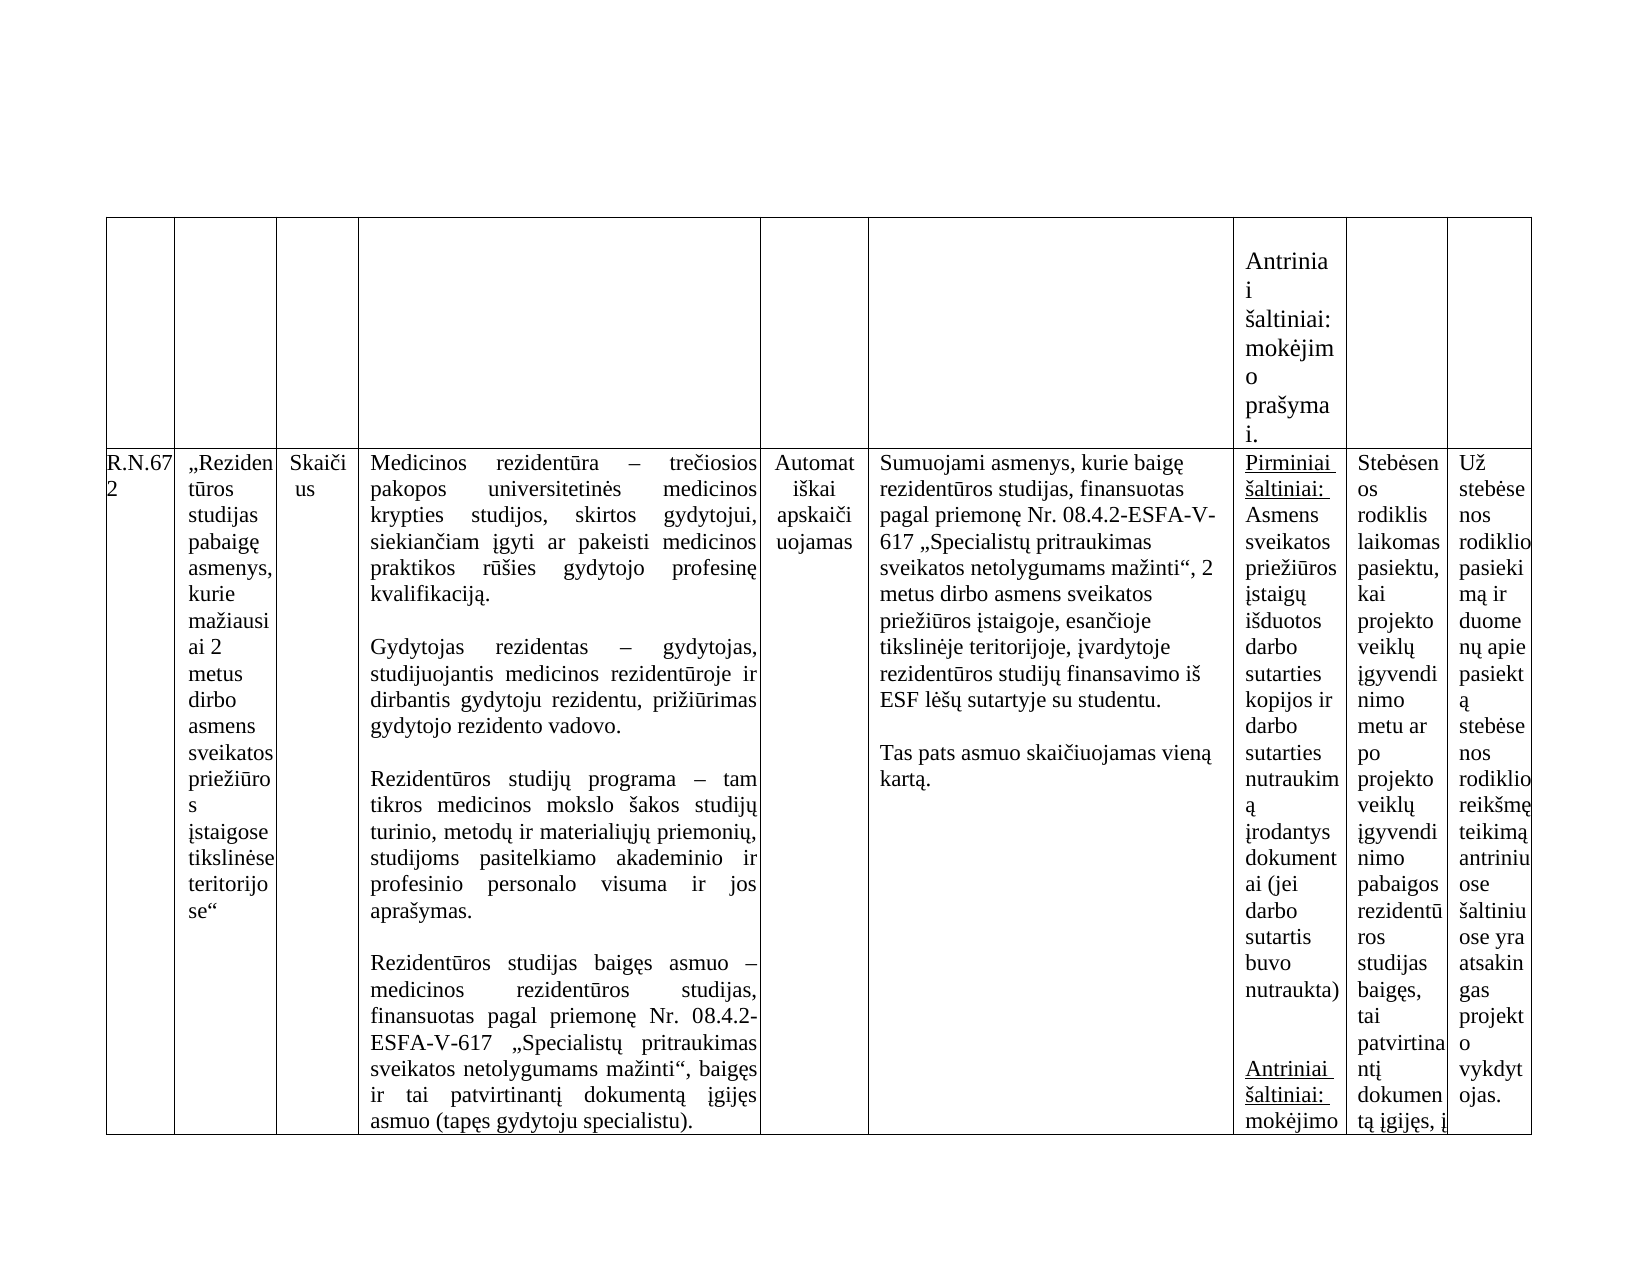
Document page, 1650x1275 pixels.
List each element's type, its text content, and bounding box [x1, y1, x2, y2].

table_cell Automatiškai apskaičiuojamas [761, 449, 868, 1134]
table_cell [175, 218, 276, 448]
table_cell R.N.672 [107, 449, 174, 1134]
table_cell Skaičius [277, 449, 358, 1134]
table_cell [869, 218, 1233, 448]
table_cell [761, 218, 868, 448]
table_cell Medicinos rezidentūra – trečiosios pakopos universitetinės medicinos krypties studijos, skirtos gydytojui, siekiančiam įgyti ar pakeisti medicinos praktikos rūšies gydytojo profesinę kvalifikaciją. Gydytojas rezidentas – gydytojas, studijuojantis medicinos rezidentūroje ir dirbantis gydytoju rezidentu, prižiūrimas gydytojo rezidento vadovo. Rezidentūros studijų programa – tam tikros medicinos mokslo šakos studijų turinio, metodų ir materialiųjų priemonių, studijoms pasitelkiamo akademinio ir profesinio personalo visuma ir jos aprašymas. Rezidentūros studijas baigęs asmuo – medicinos rezidentūros studijas, finansuotas pagal priemonę Nr. 08.4.2-ESFA-V-617 „Specialistų pritraukimas sveikatos netolygumams mažinti“, baigęs ir tai patvirtinantį dokumentą įgijęs asmuo (tapęs gydytoju specialistu). [359, 449, 760, 1134]
table_cell [277, 218, 358, 448]
table_cell [107, 218, 174, 448]
table_cell [1347, 218, 1447, 448]
table_cell [1448, 218, 1531, 448]
table_cell Pirminiai šaltiniai: Asmens sveikatos priežiūros įstaigų išduotos darbo sutarties kopijos ir darbo sutarties nutraukimą įrodantys dokumentai (jei darbo sutartis buvo nutraukta) Antriniai šaltiniai: mokėjimo [1234, 449, 1346, 1134]
table_cell „Rezidentūros studijas pabaigę asmenys, kurie mažiausiai 2 metus dirbo asmens sveikatos priežiūros įstaigose tikslinėse teritorijose“ [175, 449, 276, 1134]
table_cell Antriniai šaltiniai: mokėjimo prašymai. [1234, 218, 1346, 448]
table_cell Stebėsenos rodiklis laikomas pasiektu, kai projekto veiklų įgyvendinimo metu ar po projekto veiklų įgyvendinimo pabaigos rezidentūros studijas baigęs, tai patvirtinantį dokumentą įgijęs, į [1347, 449, 1447, 1134]
table_cell Sumuojami asmenys, kurie baigę rezidentūros studijas, finansuotas pagal priemonę Nr. 08.4.2-ESFA-V-617 „Specialistų pritraukimas sveikatos netolygumams mažinti“, 2 metus dirbo asmens sveikatos priežiūros įstaigoje, esančioje tikslinėje teritorijoje, įvardytoje rezidentūros studijų finansavimo iš ESF lėšų sutartyje su studentu. Tas pats asmuo skaičiuojamas vieną kartą. [869, 449, 1233, 1134]
table_cell [359, 218, 760, 448]
table_cell Už stebėsenos rodiklio pasiekimą ir duomenų apie pasiektą stebėsenos rodiklio reikšmę teikimą antriniuose šaltiniuose yra atsakingas projekto vykdytojas. [1448, 449, 1531, 1134]
